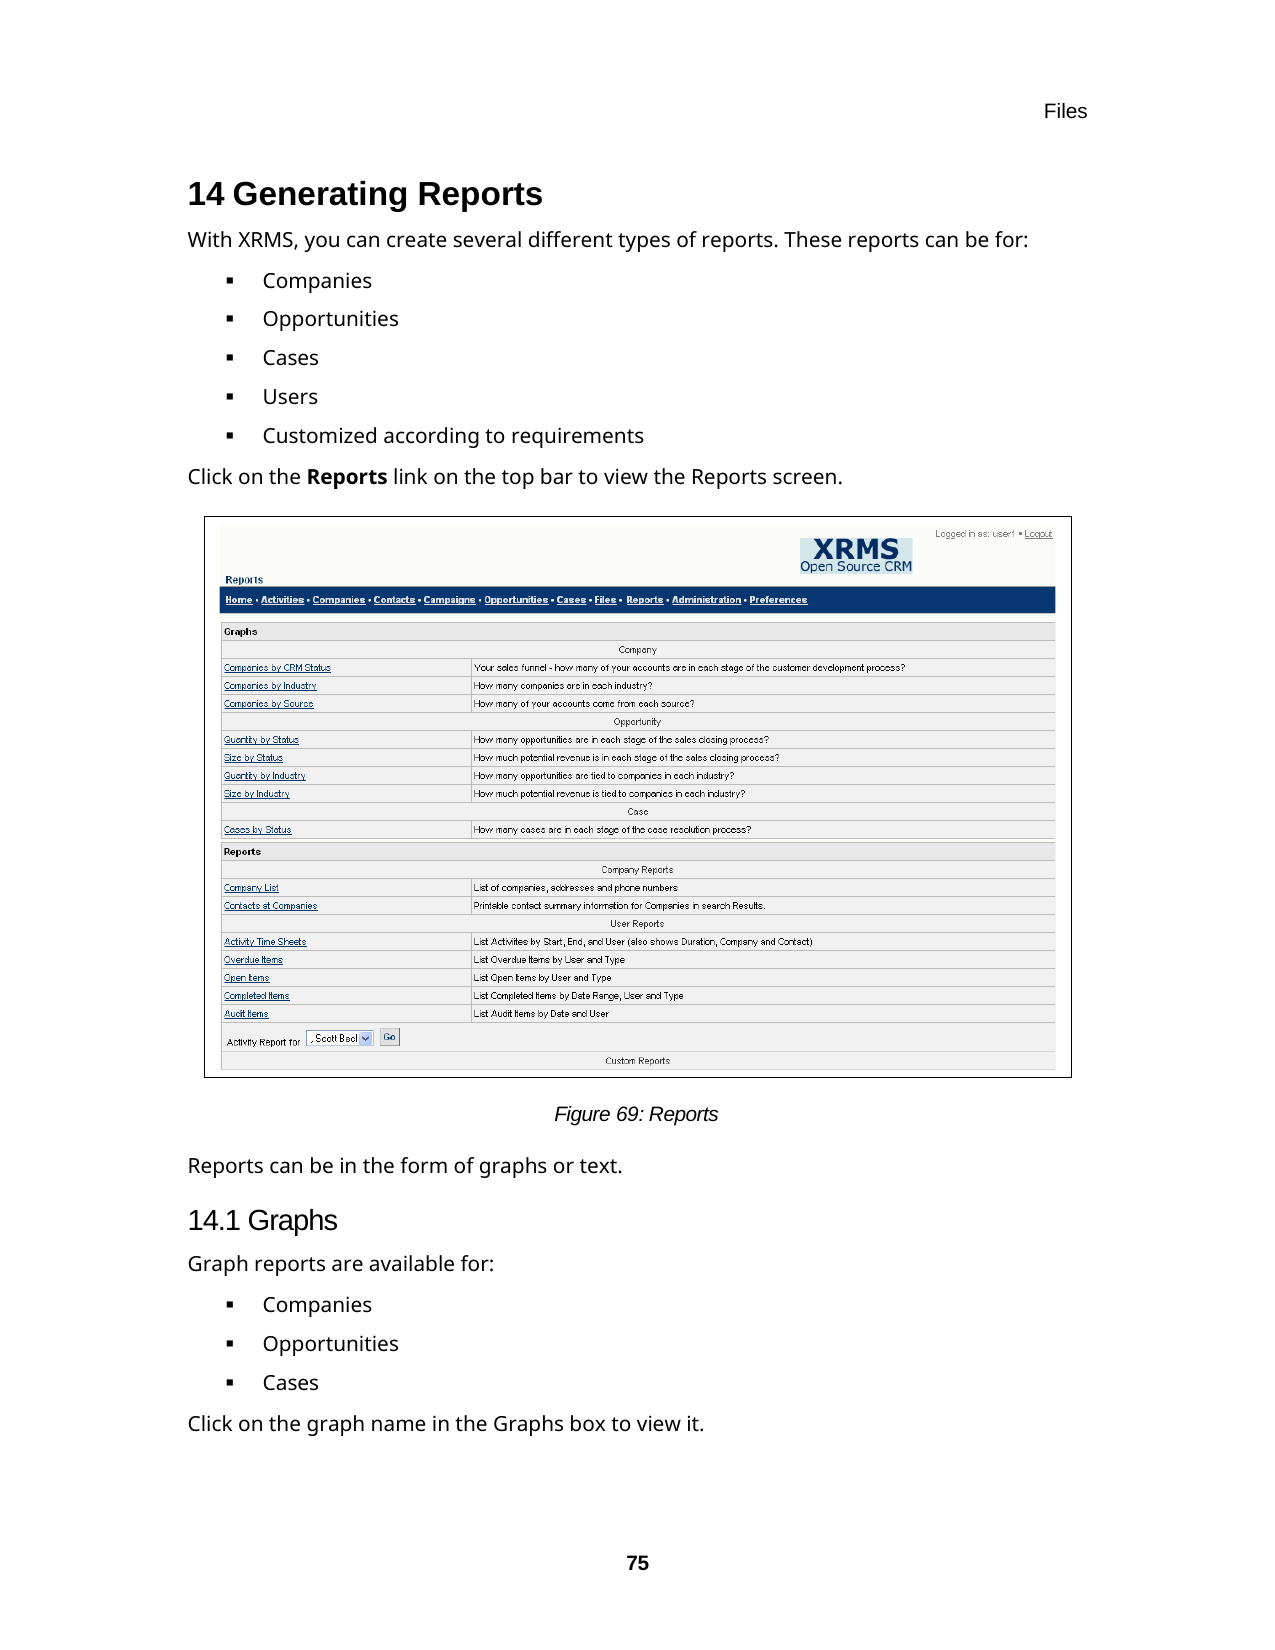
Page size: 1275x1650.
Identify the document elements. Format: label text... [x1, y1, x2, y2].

list Opportunities [225, 304, 1087, 333]
list Customized according to requirements [225, 421, 1087, 449]
list Cases [225, 343, 1087, 372]
subtitle Graphs [187, 1204, 1087, 1237]
list Cases [225, 1368, 1087, 1397]
list Users [225, 382, 1087, 411]
subtitle Generating Reports [187, 175, 1087, 212]
text With XRMS, you can create several different types of reports. These reports can be for: [187, 225, 1087, 253]
list Companies [225, 1290, 1087, 1319]
list Opportunities [225, 1329, 1087, 1358]
list Companies [225, 266, 1087, 294]
text Figure 69: Reports [187, 1103, 1087, 1126]
picture [219, 524, 1056, 1070]
text Click on the Reports link on the top bar to view the Reports screen. [187, 462, 1087, 491]
text Graph reports are available for: [187, 1249, 1087, 1278]
text Click on the graph name in the Graphs box to view it. [187, 1409, 1087, 1437]
text Reports can be in the form of graphs or text. [187, 1151, 1087, 1179]
